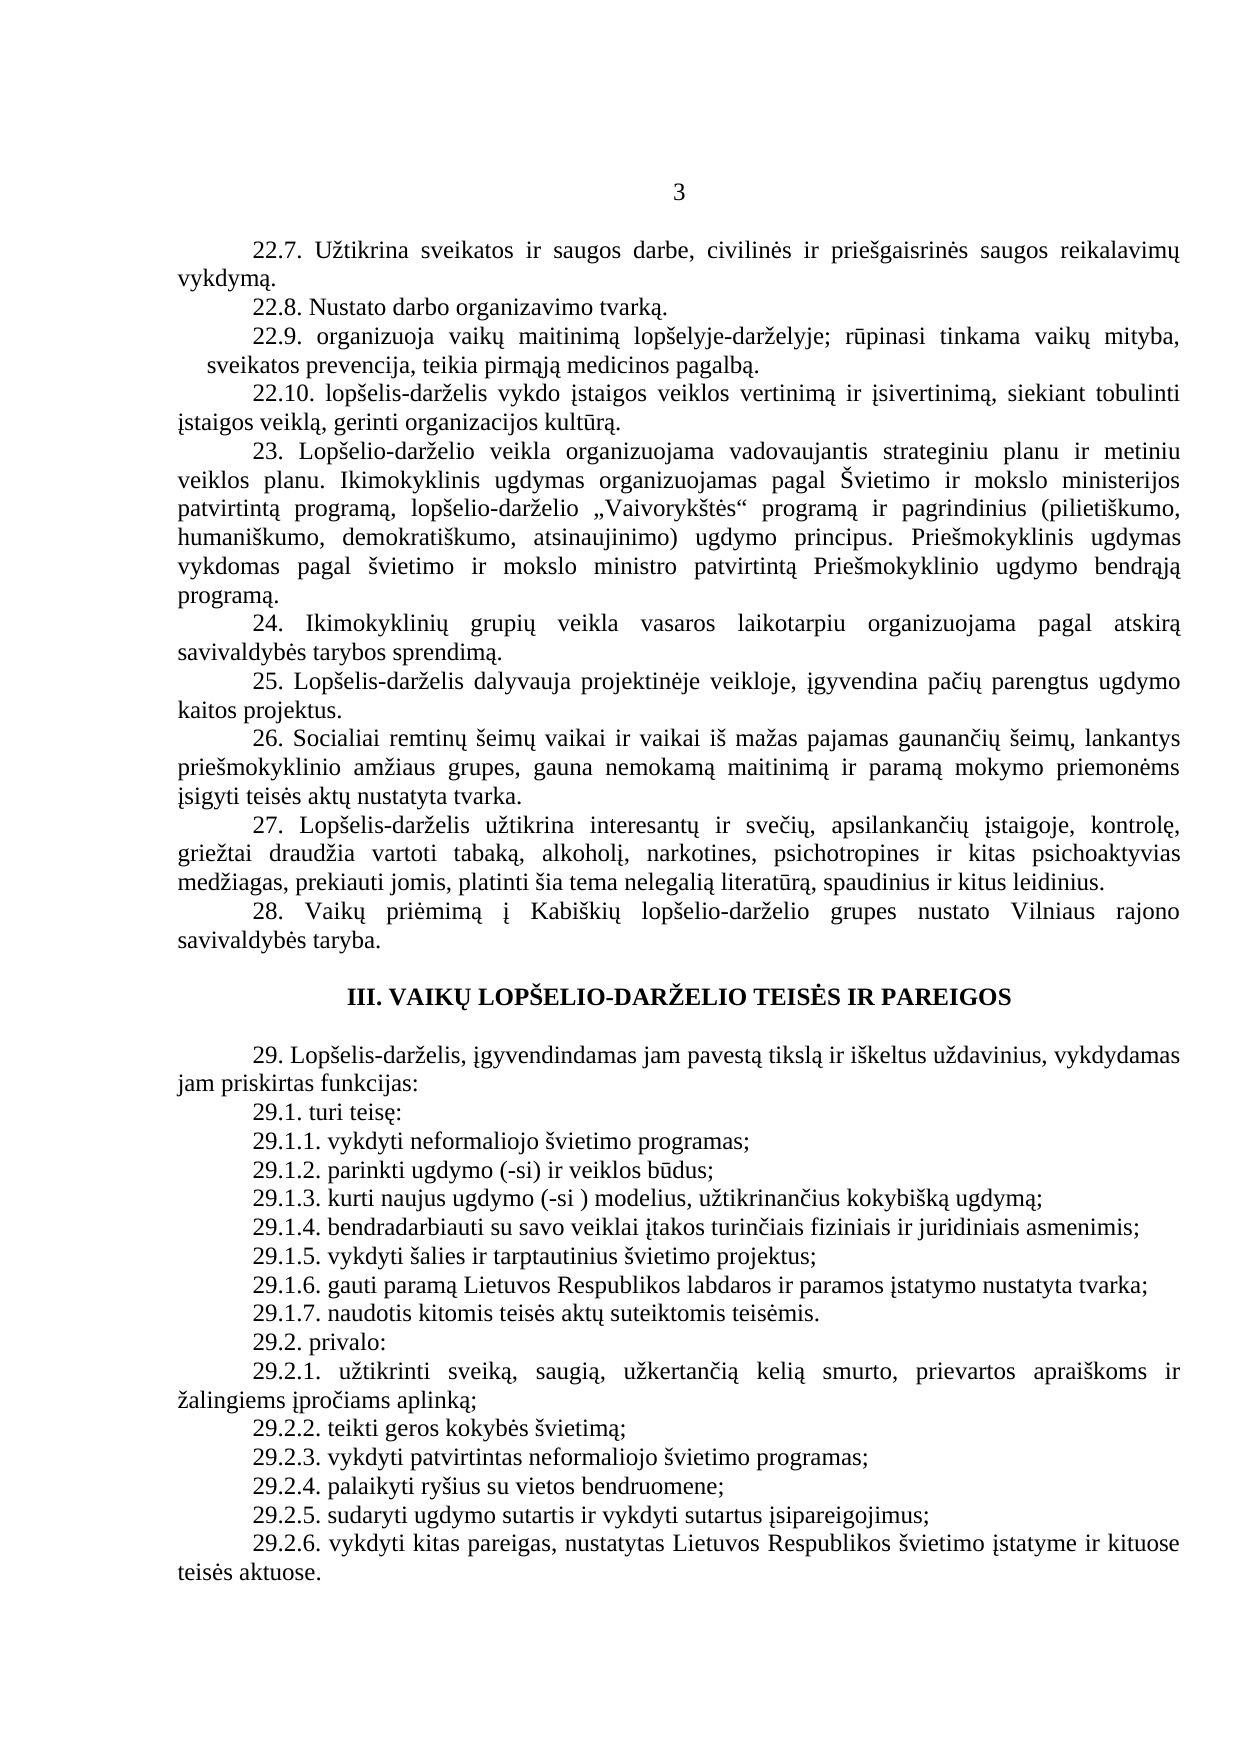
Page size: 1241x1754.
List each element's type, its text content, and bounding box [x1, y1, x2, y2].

text 29.1. turi teisę: [177, 1097, 1181, 1126]
text 29.2. privalo: [177, 1327, 1181, 1356]
text 29.1.4. bendradarbiauti su savo veiklai įtakos turinčiais fiziniais ir juridiniais asmenimis; [177, 1212, 1181, 1241]
text 29.2.1. užtikrinti sveiką, saugią, užkertančią kelią smurto, prievartos apraiškoms ir žalingiems įpročiams aplinką; [177, 1356, 1181, 1413]
text 29.1.3. kurti naujus ugdymo (-si ) modelius, užtikrinančius kokybišką ugdymą; [177, 1183, 1181, 1212]
text III. VAIKŲ LOPŠELIO-DARŽELIO TEISĖS IR PAREIGOS [177, 982, 1181, 1011]
text 29.2.4. palaikyti ryšius su vietos bendruomene; [177, 1471, 1181, 1500]
text 22.8. Nustato darbo organizavimo tvarką. [207, 292, 1181, 321]
text 22.10. lopšelis-darželis vykdo įstaigos veiklos vertinimą ir įsivertinimą, siekiant tobulinti įstaigos veiklą, gerinti organizacijos kultūrą. [177, 378, 1181, 436]
text 22.7. Užtikrina sveikatos ir saugos darbe, civilinės ir priešgaisrinės saugos reikalavimų vykdymą. [177, 235, 1181, 292]
text 29.1.2. parinkti ugdymo (-si) ir veiklos būdus; [177, 1155, 1181, 1183]
text 29.2.2. teikti geros kokybės švietimą; [177, 1413, 1181, 1442]
text 29.2.6. vykdyti kitas pareigas, nustatytas Lietuvos Respublikos švietimo įstatyme ir kituose teisės aktuose. [177, 1528, 1181, 1586]
text 29.1.1. vykdyti neformaliojo švietimo programas; [177, 1126, 1181, 1155]
text 25. Lopšelis-darželis dalyvauja projektinėje veikloje, įgyvendina pačių parengtus ugdymo kaitos projektus. [177, 666, 1181, 723]
text 29.2.3. vykdyti patvirtintas neformaliojo švietimo programas; [177, 1442, 1181, 1471]
text 28. Vaikų priėmimą į Kabiškių lopšelio-darželio grupes nustato Vilniaus rajono savivaldybės taryba. [177, 896, 1181, 953]
text 29.1.5. vykdyti šalies ir tarptautinius švietimo projektus; [177, 1241, 1181, 1270]
text 29. Lopšelis-darželis, įgyvendindamas jam pavestą tikslą ir iškeltus uždavinius, vykdydamas jam priskirtas funkcijas: [177, 1040, 1181, 1097]
text 29.2.5. sudaryti ugdymo sutartis ir vykdyti sutartus įsipareigojimus; [177, 1500, 1181, 1528]
text 23. Lopšelio-darželio veikla organizuojama vadovaujantis strateginiu planu ir metiniu veiklos planu. Ikimokyklinis ugdymas organizuojamas pagal Švietimo ir mokslo ministerijos patvirtintą programą, lopšelio-darželio „Vaivorykštės“ programą ir pagrindinius (pilietiškumo, humaniškumo, demokratiškumo, atsinaujinimo) ugdymo principus. Priešmokyklinis ugdymas vykdomas pagal švietimo ir mokslo ministro patvirtintą Priešmokyklinio ugdymo bendrąją programą. [177, 436, 1181, 608]
text 22.9. organizuoja vaikų maitinimą lopšelyje-darželyje; rūpinasi tinkama vaikų mityba, sveikatos prevencija, teikia pirmąją medicinos pagalbą. [207, 321, 1181, 378]
text 29.1.7. naudotis kitomis teisės aktų suteiktomis teisėmis. [177, 1298, 1181, 1327]
text 24. Ikimokyklinių grupių veikla vasaros laikotarpiu organizuojama pagal atskirą savivaldybės tarybos sprendimą. [177, 608, 1181, 666]
text 26. Socialiai remtinų šeimų vaikai ir vaikai iš mažas pajamas gaunančių šeimų, lankantys priešmokyklinio amžiaus grupes, gauna nemokamą maitinimą ir paramą mokymo priemonėms įsigyti teisės aktų nustatyta tvarka. [177, 723, 1181, 810]
text 27. Lopšelis-darželis užtikrina interesantų ir svečių, apsilankančių įstaigoje, kontrolę, griežtai draudžia vartoti tabaką, alkoholį, narkotines, psichotropines ir kitas psichoaktyvias medžiagas, prekiauti jomis, platinti šia tema nelegalią literatūrą, spaudinius ir kitus leidinius. [177, 810, 1181, 896]
text 29.1.6. gauti paramą Lietuvos Respublikos labdaros ir paramos įstatymo nustatyta tvarka; [177, 1270, 1181, 1298]
